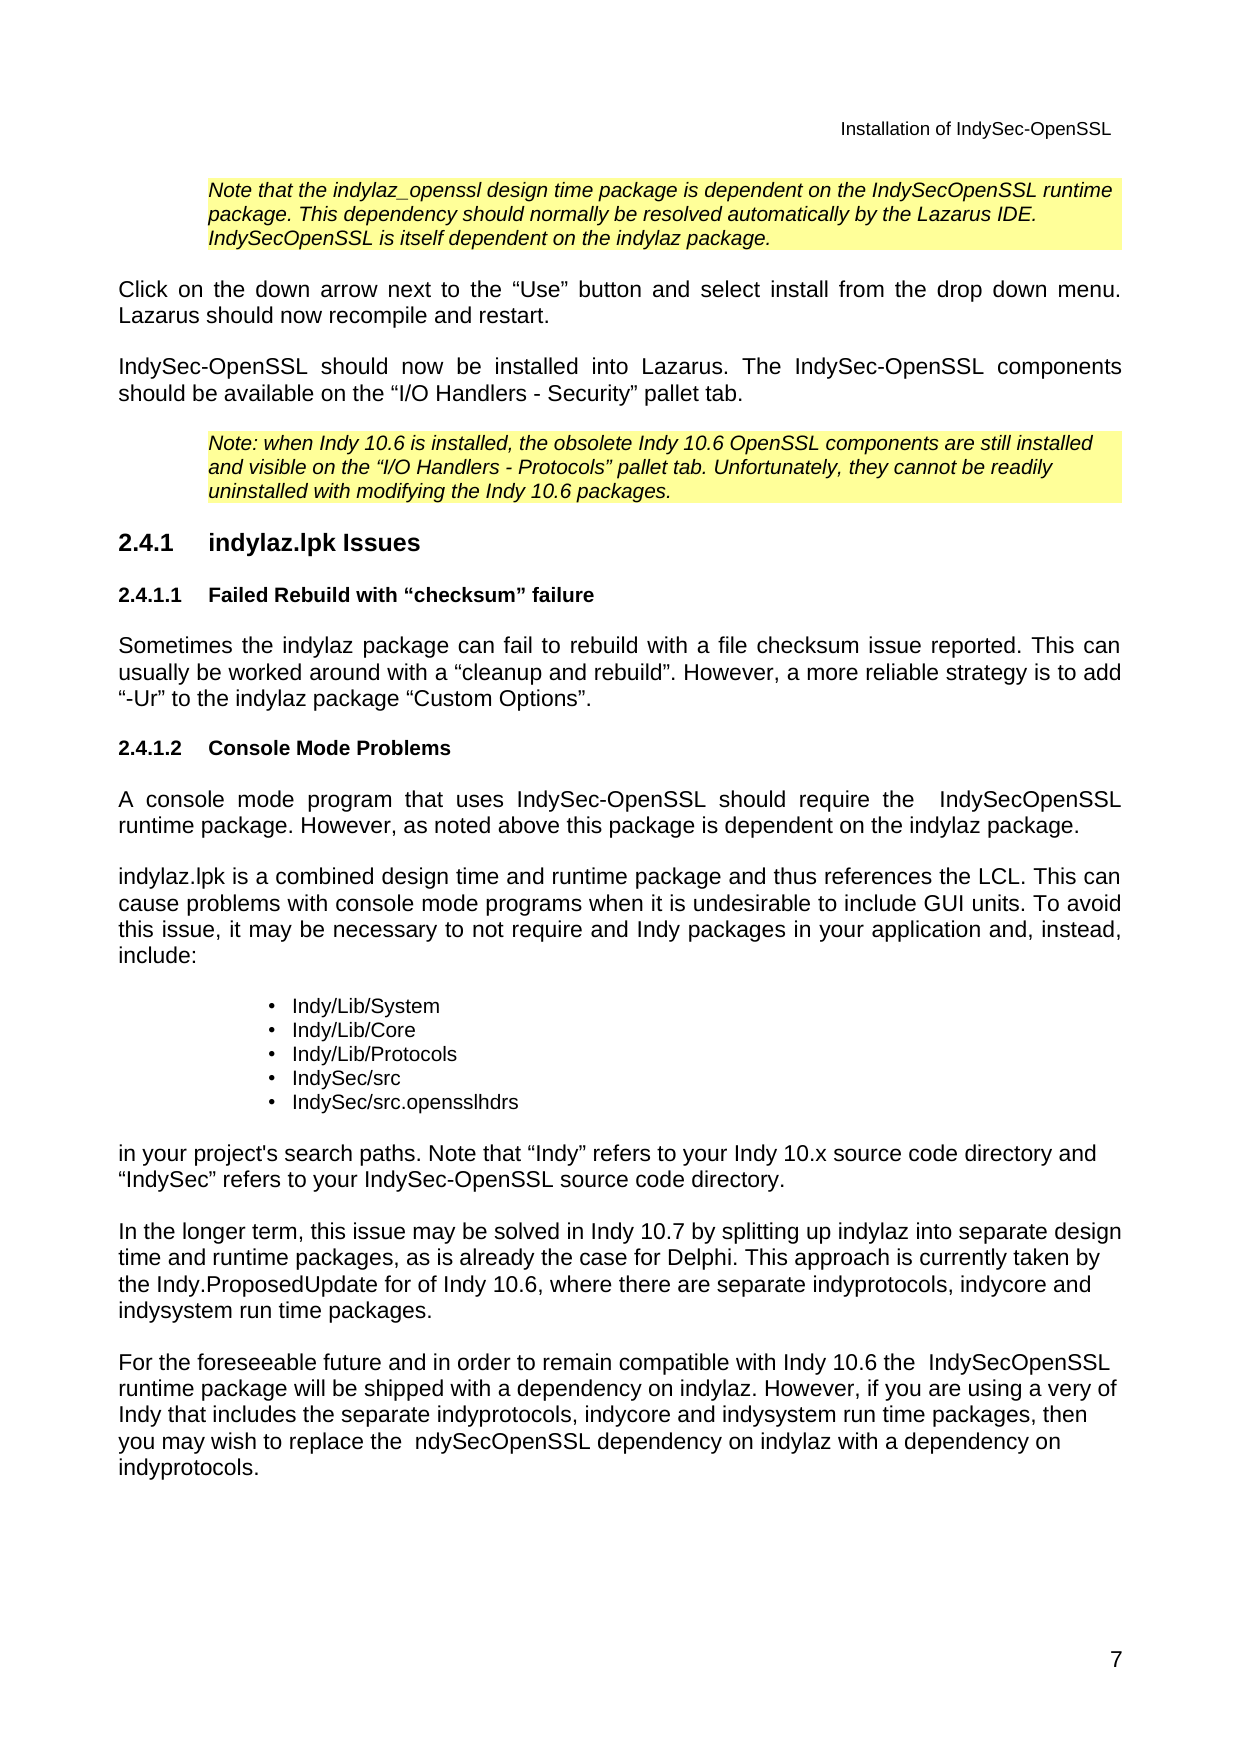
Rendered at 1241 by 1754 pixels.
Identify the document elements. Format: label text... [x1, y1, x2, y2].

text Note: when Indy 10.6 is installed, the obsolete Indy 10.6 OpenSSL components are still installed and visible on the “I/O Handlers - Protocols” pallet tab. Unfortunately, they cannot be readily uninstalled with modifying the Indy 10.6 packages. [208, 431, 1122, 503]
text indylaz.lpk is a combined design time and runtime package and thus references the LCL. This can cause problems with console mode programs when it is undesirable to include GUI units. To avoid this issue, it may be necessary to not require and Indy packages in your application and, instead, include: [118, 863, 1122, 969]
text Sometimes the indylaz package can fail to rebuild with a file checksum issue reported. This can usually be worked around with a “cleanup and rebuild”. However, a more reliable strategy is to add “-Ur” to the indylaz package “Custom Options”. [118, 632, 1122, 711]
list Indy/Lib/System [268, 994, 1122, 1018]
text In the longer term, this issue may be solved in Indy 10.7 by splitting up indylaz into separate design time and runtime packages, as is already the case for Delphi. This approach is currently taken by the Indy.ProposedUpdate for of Indy 10.6, where there are separate indyprotocols, indycore and indysystem run time packages. [118, 1218, 1122, 1323]
text IndySec-OpenSSL should now be installed into Lazarus. The IndySec-OpenSSL components should be available on the “I/O Handlers - Security” pallet tab. [118, 353, 1122, 406]
list Indy/Lib/Core [268, 1018, 1122, 1042]
text in your project's search paths. Note that “Indy” refers to your Indy 10.x source code directory and “IndySec” refers to your IndySec-OpenSSL source code directory. [118, 1139, 1122, 1192]
text For the foreseeable future and in order to remain compatible with Indy 10.6 the IndySecOpenSSL runtime package will be shipped with a dependency on indylaz. However, if you are using a very of Indy that includes the separate indyprotocols, indycore and indysystem run time packages, then you may wish to replace the ndySecOpenSSL dependency on indylaz with a dependency on indyprotocols. [118, 1349, 1122, 1481]
subtitle Failed Rebuild with “checksum” failure [118, 583, 1122, 607]
text Click on the down arrow next to the “Use” button and select install from the drop down menu. Lazarus should now recompile and restart. [118, 276, 1122, 328]
list Indy/Lib/Protocols [268, 1042, 1122, 1066]
list IndySec/src.opensslhdrs [268, 1090, 1122, 1114]
subtitle indylaz.lpk Issues [118, 528, 1122, 557]
list IndySec/src [268, 1066, 1122, 1090]
text A console mode program that uses IndySec-OpenSSL should require the IndySecOpenSSL runtime package. However, as noted above this package is dependent on the indylaz package. [118, 786, 1122, 838]
text Note that the indylaz_openssl design time package is dependent on the IndySecOpenSSL runtime package. This dependency should normally be resolved automatically by the Lazarus IDE. IndySecOpenSSL is itself dependent on the indylaz package. [208, 178, 1122, 250]
subtitle Console Mode Problems [118, 736, 1122, 760]
